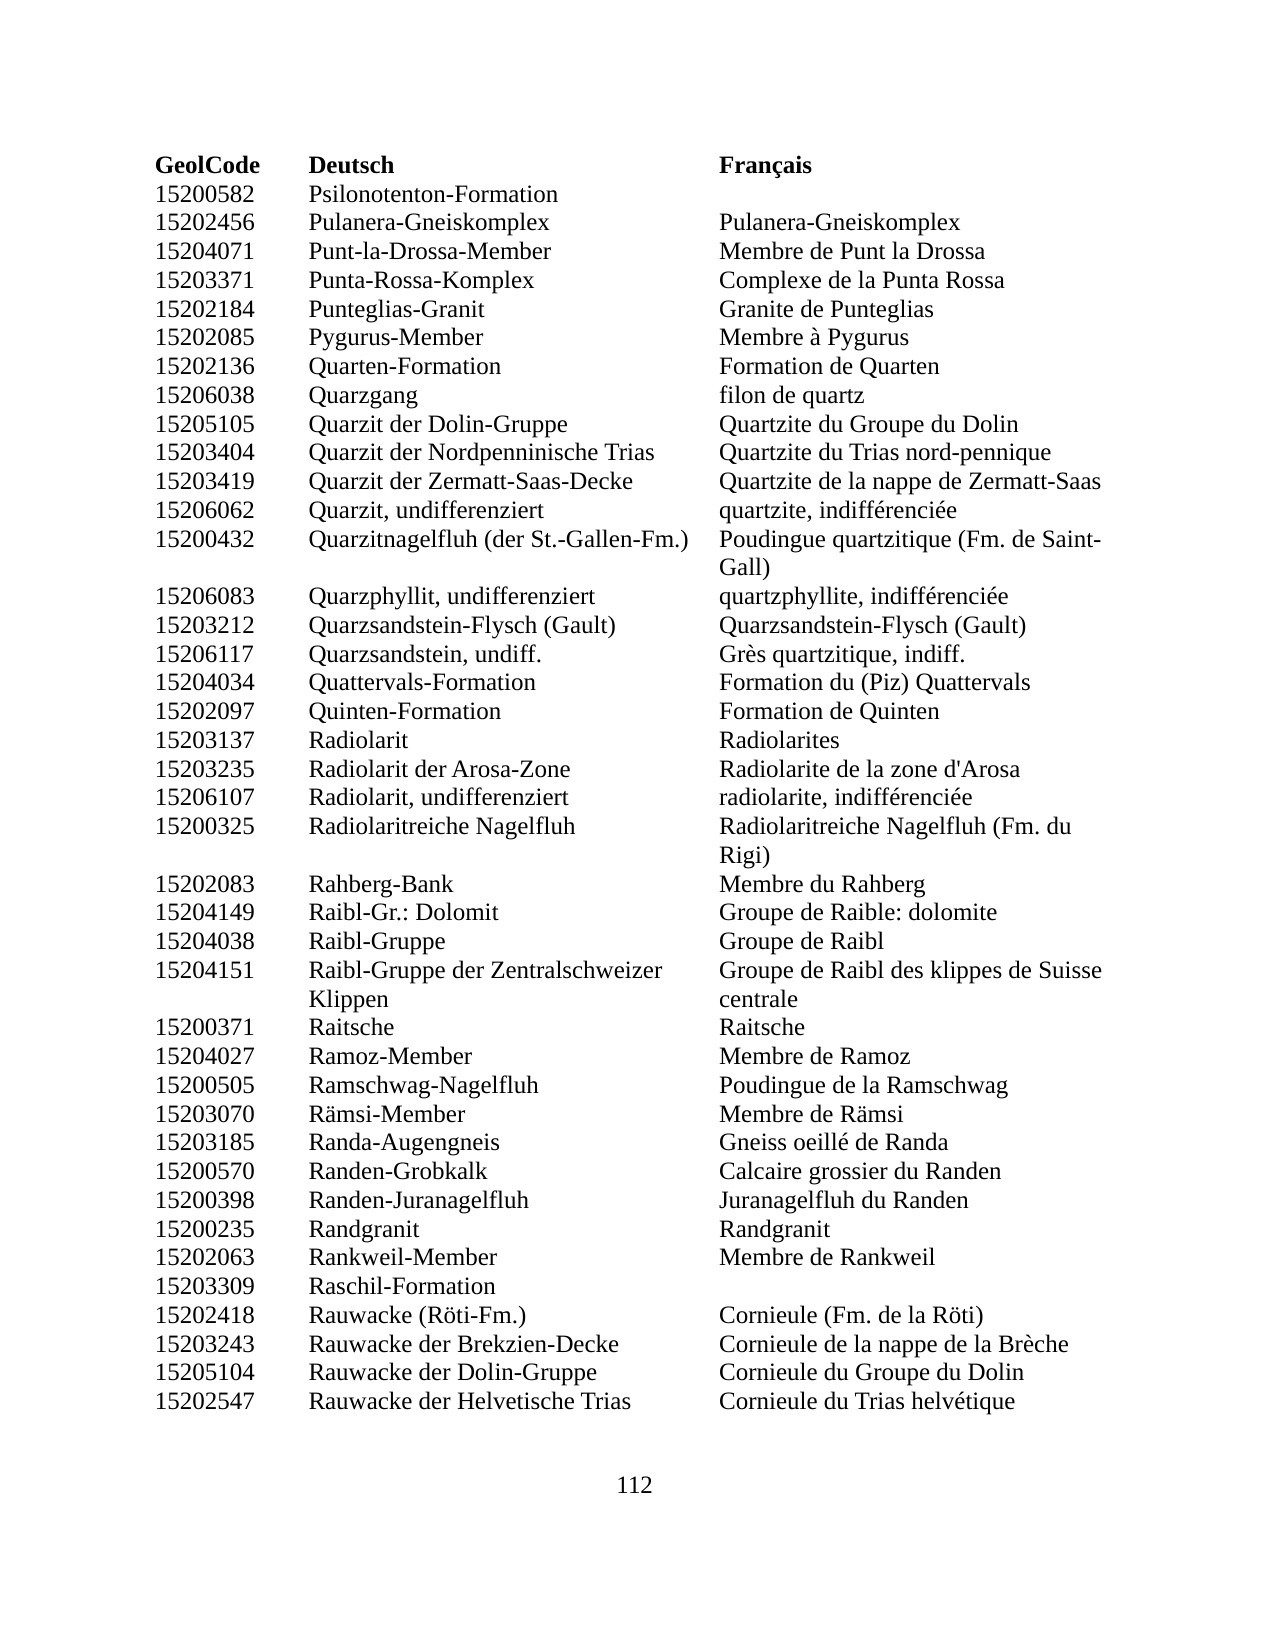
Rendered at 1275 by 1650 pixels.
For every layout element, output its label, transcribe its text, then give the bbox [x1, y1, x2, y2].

table_header Deutsch [304, 150, 714, 179]
table_cell Radiolaritreiche Nagelfluh [304, 811, 714, 869]
table_cell Quarzsandstein-Flysch (Gault) [714, 610, 1125, 639]
table_cell 15205105 [150, 409, 304, 437]
table_cell Radiolarites [714, 725, 1125, 754]
table_cell Radiolaritreiche Nagelfluh (Fm. du Rigi) [714, 811, 1125, 869]
table_cell Quartzite du Groupe du Dolin [714, 409, 1125, 437]
table_cell Quattervals-Formation [304, 668, 714, 696]
table_cell quartzite, indifférenciée [714, 495, 1125, 524]
table_cell Quarzphyllit, undifferenziert [304, 581, 714, 610]
table_cell Radiolarite de la zone d'Arosa [714, 754, 1125, 782]
table_cell Groupe de Raibl des klippes de Suisse centrale [714, 955, 1125, 1012]
table_cell 15204071 [150, 236, 304, 265]
table_cell 15203185 [150, 1128, 304, 1156]
table_cell Rauwacke (Röti-Fm.) [304, 1300, 714, 1329]
table_cell 15202085 [150, 323, 304, 351]
table_cell Randa-Augengneis [304, 1128, 714, 1156]
table_cell Groupe de Raible: dolomite [714, 898, 1125, 926]
table_cell [714, 179, 1125, 207]
table_cell Ramoz-Member [304, 1041, 714, 1070]
table_cell Raibl-Gruppe [304, 926, 714, 955]
table_cell Radiolarit [304, 725, 714, 754]
table_cell 15203419 [150, 466, 304, 495]
table_cell Cornieule du Groupe du Dolin [714, 1358, 1125, 1386]
table_header GeolCode [150, 150, 304, 179]
table_cell Radiolarit der Arosa-Zone [304, 754, 714, 782]
table_cell Quarzitnagelfluh (der St.-Gallen-Fm.) [304, 524, 714, 581]
table_cell Formation du (Piz) Quattervals [714, 668, 1125, 696]
table_cell filon de quartz [714, 380, 1125, 409]
table_cell Quarzgang [304, 380, 714, 409]
table_cell Randen-Juranagelfluh [304, 1185, 714, 1214]
table_cell 15200505 [150, 1070, 304, 1099]
table_cell 15204038 [150, 926, 304, 955]
table_cell 15200398 [150, 1185, 304, 1214]
table_cell Poudingue de la Ramschwag [714, 1070, 1125, 1099]
table_cell 15203212 [150, 610, 304, 639]
table_cell Quarzit, undifferenziert [304, 495, 714, 524]
table_cell Randen-Grobkalk [304, 1156, 714, 1185]
table_cell Poudingue quartzitique (Fm. de Saint-Gall) [714, 524, 1125, 581]
table_cell Ramschwag-Nagelfluh [304, 1070, 714, 1099]
table_cell 15206062 [150, 495, 304, 524]
table_cell Complexe de la Punta Rossa [714, 265, 1125, 294]
table_cell Quartzite du Trias nord-pennique [714, 438, 1125, 466]
table_cell Quarzit der Nordpenninische Trias [304, 438, 714, 466]
table_cell Pygurus-Member [304, 323, 714, 351]
table_cell 15203371 [150, 265, 304, 294]
table_cell 15202063 [150, 1243, 304, 1271]
table_cell Rauwacke der Helvetische Trias [304, 1386, 714, 1415]
table_cell 15204034 [150, 668, 304, 696]
table_cell Calcaire grossier du Randen [714, 1156, 1125, 1185]
table_cell radiolarite, indifférenciée [714, 783, 1125, 811]
table_cell Juranagelfluh du Randen [714, 1185, 1125, 1214]
table_cell 15203235 [150, 754, 304, 782]
table_cell 15202547 [150, 1386, 304, 1415]
table_cell 15202418 [150, 1300, 304, 1329]
table_cell Rauwacke der Dolin-Gruppe [304, 1358, 714, 1386]
table_cell 15200432 [150, 524, 304, 581]
table_cell 15200235 [150, 1214, 304, 1242]
table_cell Rauwacke der Brekzien-Decke [304, 1329, 714, 1357]
table_cell 15200325 [150, 811, 304, 869]
table_cell 15206038 [150, 380, 304, 409]
table_cell 15202083 [150, 869, 304, 897]
table_cell Formation de Quarten [714, 351, 1125, 380]
table_cell 15205104 [150, 1358, 304, 1386]
table_cell Rämsi-Member [304, 1099, 714, 1127]
table_cell Psilonotenton-Formation [304, 179, 714, 207]
table_cell Rahberg-Bank [304, 869, 714, 897]
table_cell Groupe de Raibl [714, 926, 1125, 955]
table_cell Raitsche [304, 1013, 714, 1041]
table_cell Membre de Ramoz [714, 1041, 1125, 1070]
table_cell 15200570 [150, 1156, 304, 1185]
table_cell 15206117 [150, 639, 304, 667]
table_cell 15204151 [150, 955, 304, 1012]
table_cell 15202184 [150, 294, 304, 322]
table_cell Pulanera-Gneiskomplex [714, 208, 1125, 236]
table_cell Randgranit [304, 1214, 714, 1242]
table_cell quartzphyllite, indifférenciée [714, 581, 1125, 610]
table_cell Punt-la-Drossa-Member [304, 236, 714, 265]
table_cell Grès quartzitique, indiff. [714, 639, 1125, 667]
table_cell Randgranit [714, 1214, 1125, 1242]
table_cell 15206107 [150, 783, 304, 811]
table_cell Membre de Punt la Drossa [714, 236, 1125, 265]
table_cell Raibl-Gr.: Dolomit [304, 898, 714, 926]
table_cell 15200371 [150, 1013, 304, 1041]
table_cell Rankweil-Member [304, 1243, 714, 1271]
table_cell Granite de Punteglias [714, 294, 1125, 322]
table_cell Quinten-Formation [304, 696, 714, 725]
table_cell Quartzite de la nappe de Zermatt-Saas [714, 466, 1125, 495]
table_cell 15202456 [150, 208, 304, 236]
table_cell Cornieule du Trias helvétique [714, 1386, 1125, 1415]
table_cell 15203243 [150, 1329, 304, 1357]
table_cell Raitsche [714, 1013, 1125, 1041]
table_cell Quarten-Formation [304, 351, 714, 380]
table_cell 15202136 [150, 351, 304, 380]
table_cell Membre de Rankweil [714, 1243, 1125, 1271]
table_cell Punteglias-Granit [304, 294, 714, 322]
table_cell Membre du Rahberg [714, 869, 1125, 897]
table_cell Raschil-Formation [304, 1271, 714, 1300]
table_cell Quarzsandstein, undiff. [304, 639, 714, 667]
table_cell Pulanera-Gneiskomplex [304, 208, 714, 236]
table_cell Cornieule (Fm. de la Röti) [714, 1300, 1125, 1329]
table_cell 15203404 [150, 438, 304, 466]
table_cell 15204149 [150, 898, 304, 926]
table_cell Radiolarit, undifferenziert [304, 783, 714, 811]
table_cell Membre de Rämsi [714, 1099, 1125, 1127]
table_cell Quarzit der Dolin-Gruppe [304, 409, 714, 437]
table_cell 15204027 [150, 1041, 304, 1070]
table_cell Formation de Quinten [714, 696, 1125, 725]
table_cell 15200582 [150, 179, 304, 207]
table_cell 15202097 [150, 696, 304, 725]
table_cell Quarzit der Zermatt-Saas-Decke [304, 466, 714, 495]
table_cell Raibl-Gruppe der Zentralschweizer Klippen [304, 955, 714, 1012]
table_cell 15206083 [150, 581, 304, 610]
table_cell Cornieule de la nappe de la Brèche [714, 1329, 1125, 1357]
table_cell 15203070 [150, 1099, 304, 1127]
table_cell Quarzsandstein-Flysch (Gault) [304, 610, 714, 639]
table_cell [714, 1271, 1125, 1300]
table_cell 15203137 [150, 725, 304, 754]
table_header Français [714, 150, 1125, 179]
table_cell Punta-Rossa-Komplex [304, 265, 714, 294]
table_cell 15203309 [150, 1271, 304, 1300]
table_cell Gneiss oeillé de Randa [714, 1128, 1125, 1156]
table_cell Membre à Pygurus [714, 323, 1125, 351]
